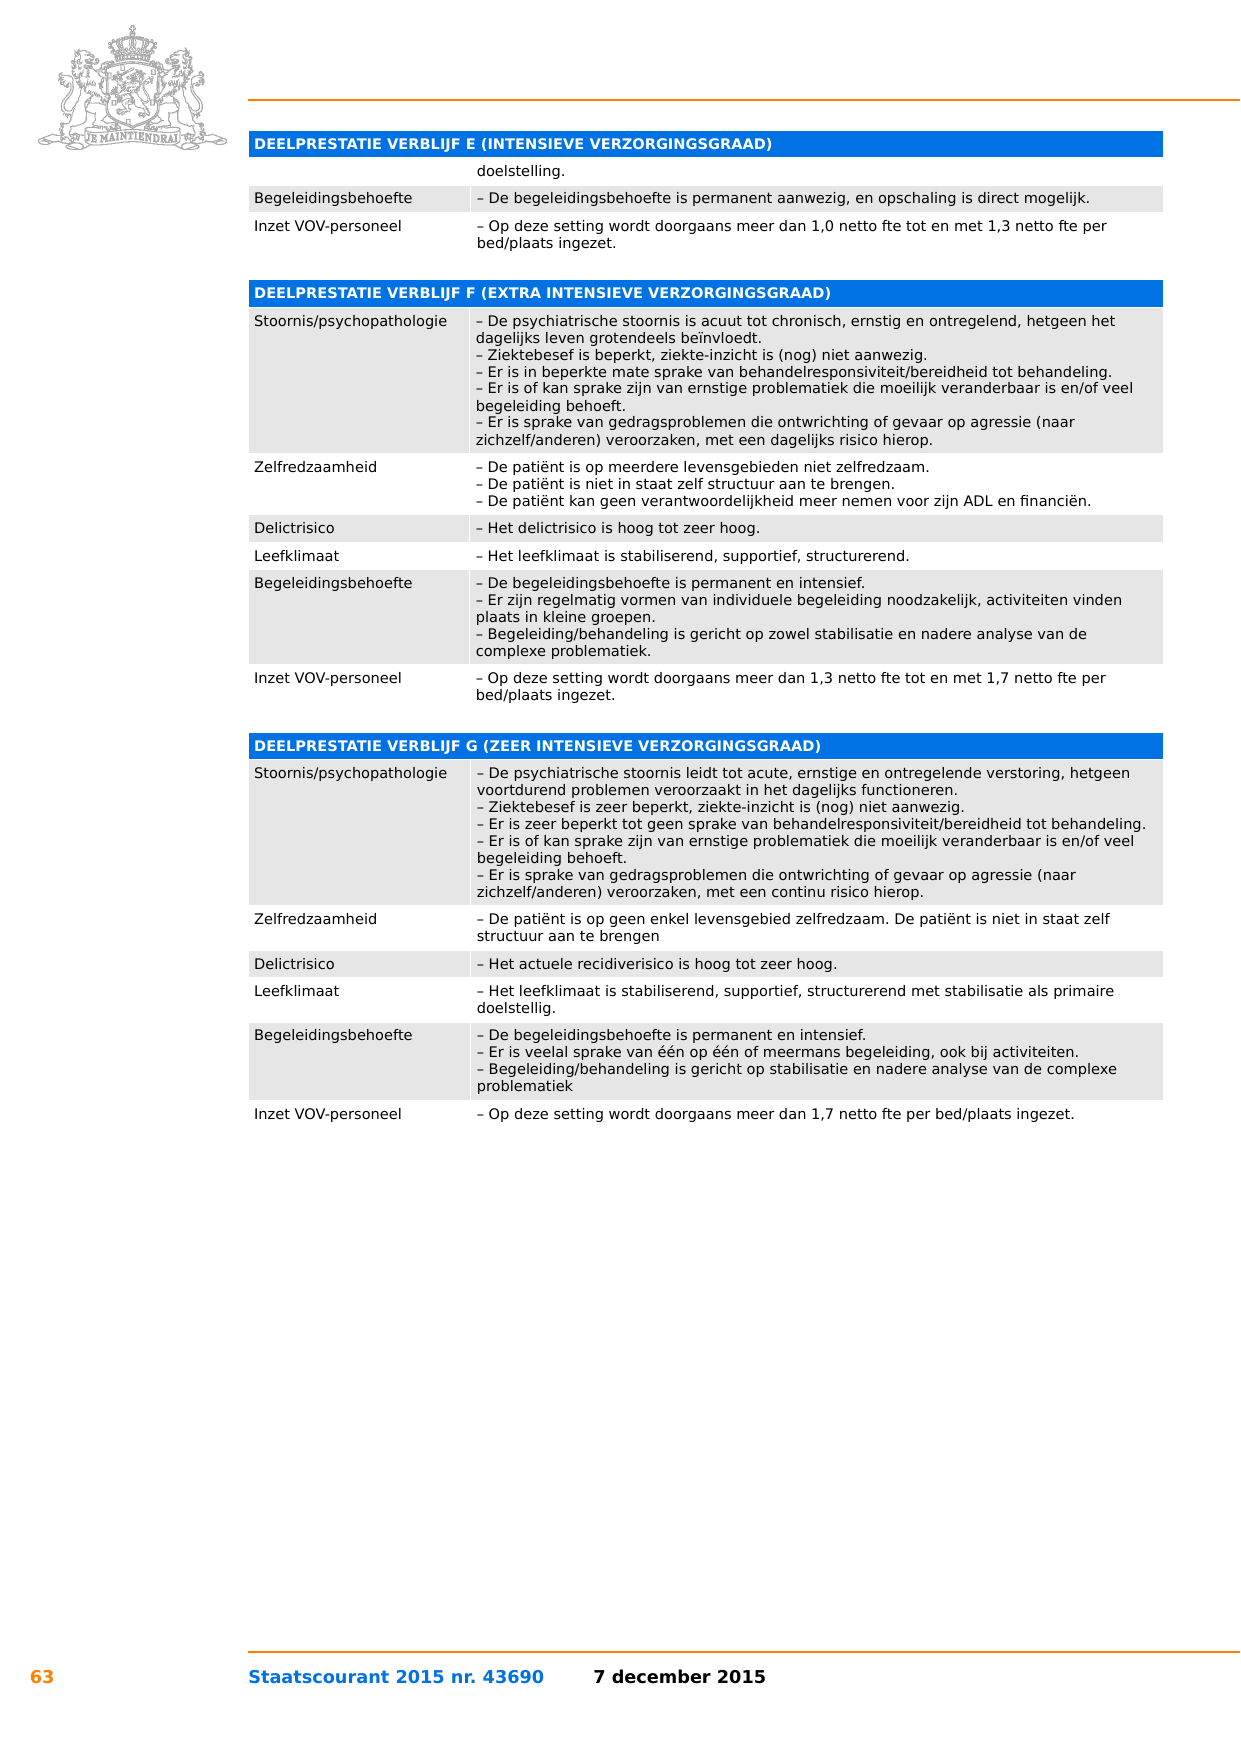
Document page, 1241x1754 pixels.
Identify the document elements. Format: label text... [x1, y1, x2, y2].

table_cell – Op deze setting wordt doorgaans meer dan 1,3 netto fte tot en met 1,7 netto fte per bed/plaats ingezet. [470, 666, 1163, 709]
table_cell Leefklimaat [249, 978, 470, 1022]
table_cell – Het leefklimaat is stabiliserend, supportief, structurerend. [470, 543, 1163, 569]
table_cell Inzet VOV-personeel [249, 213, 470, 256]
table_cell – De psychiatrische stoornis leidt tot acute, ernstige en ontregelende verstoring, hetgeen voortdurend problemen veroorzaakt in het dagelijks functioneren. – Ziektebesef is zeer beperkt, ziekte-inzicht is (nog) niet aanwezig. – Er is zeer beperkt tot geen sprake van behandelresponsiviteit/bereidheid tot behandeling. – Er is of kan sprake zijn van ernstige problematiek die moeilijk veranderbaar is en/of veel begeleiding behoeft. – Er is sprake van gedragsproblemen die ontwrichting of gevaar op agressie (naar zichzelf/anderen) veroorzaken, met een continu risico hierop. [471, 760, 1163, 905]
picture [38, 25, 227, 150]
table_cell Zelfredzaamheid [249, 454, 469, 514]
table_cell – Op deze setting wordt doorgaans meer dan 1,7 netto fte per bed/plaats ingezet. [471, 1101, 1163, 1127]
table_cell [249, 158, 470, 185]
table_cell – De patiënt is op geen enkel levensgebied zelfredzaam. De patiënt is niet in staat zelf structuur aan te brengen [471, 906, 1163, 950]
table_cell Delictrisico [249, 515, 469, 542]
table_cell – De psychiatrische stoornis is acuut tot chronisch, ernstig en ontregelend, hetgeen het dagelijks leven grotendeels beïnvloedt. – Ziektebesef is beperkt, ziekte-inzicht is (nog) niet aanwezig. – Er is in beperkte mate sprake van behandelresponsiviteit/bereidheid tot behandeling. – Er is of kan sprake zijn van ernstige problematiek die moeilijk veranderbaar is en/of veel begeleiding behoeft. – Er is sprake van gedragsproblemen die ontwrichting of gevaar op agressie (naar zichzelf/anderen) veroorzaken, met een dagelijks risico hierop. [470, 308, 1163, 453]
table_cell Begeleidingsbehoefte [249, 186, 470, 212]
table_header DEELPRESTATIE VERBLIJF E (INTENSIEVE VERZORGINGSGRAAD) [249, 131, 1163, 157]
table_cell – De begeleidingsbehoefte is permanent en intensief. – Er is veelal sprake van één op één of meermans begeleiding, ook bij activiteiten. – Begeleiding/behandeling is gericht op stabilisatie en nadere analyse van de complexe problematiek [471, 1023, 1163, 1100]
table_cell Begeleidingsbehoefte [249, 570, 469, 664]
table_cell Stoornis/psychopathologie [249, 760, 470, 905]
table_cell – De begeleidingsbehoefte is permanent en intensief. – Er zijn regelmatig vormen van individuele begeleiding noodzakelijk, activiteiten vinden plaats in kleine groepen. – Begeleiding/behandeling is gericht op zowel stabilisatie en nadere analyse van de complexe problematiek. [470, 570, 1163, 664]
table_cell Begeleidingsbehoefte [249, 1023, 470, 1100]
table_cell Inzet VOV-personeel [249, 666, 469, 709]
table_cell doelstelling. [471, 158, 1163, 185]
table_cell – Het leefklimaat is stabiliserend, supportief, structurerend met stabilisatie als primaire doelstellig. [471, 978, 1163, 1022]
table_cell Zelfredzaamheid [249, 906, 470, 950]
table_cell – Het delictrisico is hoog tot zeer hoog. [470, 515, 1163, 542]
table_cell Stoornis/psychopathologie [249, 308, 469, 453]
table_cell – Op deze setting wordt doorgaans meer dan 1,0 netto fte tot en met 1,3 netto fte per bed/plaats ingezet. [471, 213, 1163, 256]
table_cell Leefklimaat [249, 543, 469, 569]
table_cell – De patiënt is op meerdere levensgebieden niet zelfredzaam. – De patiënt is niet in staat zelf structuur aan te brengen. – De patiënt kan geen verantwoordelijkheid meer nemen voor zijn ADL en financiën. [470, 454, 1163, 514]
table_cell – De begeleidingsbehoefte is permanent aanwezig, en opschaling is direct mogelijk. [471, 186, 1163, 212]
table_cell Delictrisico [249, 951, 470, 977]
table_cell Inzet VOV-personeel [249, 1101, 470, 1127]
table_cell – Het actuele recidiverisico is hoog tot zeer hoog. [471, 951, 1163, 977]
table_header DEELPRESTATIE VERBLIJF F (EXTRA INTENSIEVE VERZORGINGSGRAAD) [249, 280, 1163, 307]
table_header DEELPRESTATIE VERBLIJF G (ZEER INTENSIEVE VERZORGINGSGRAAD) [249, 733, 1163, 759]
